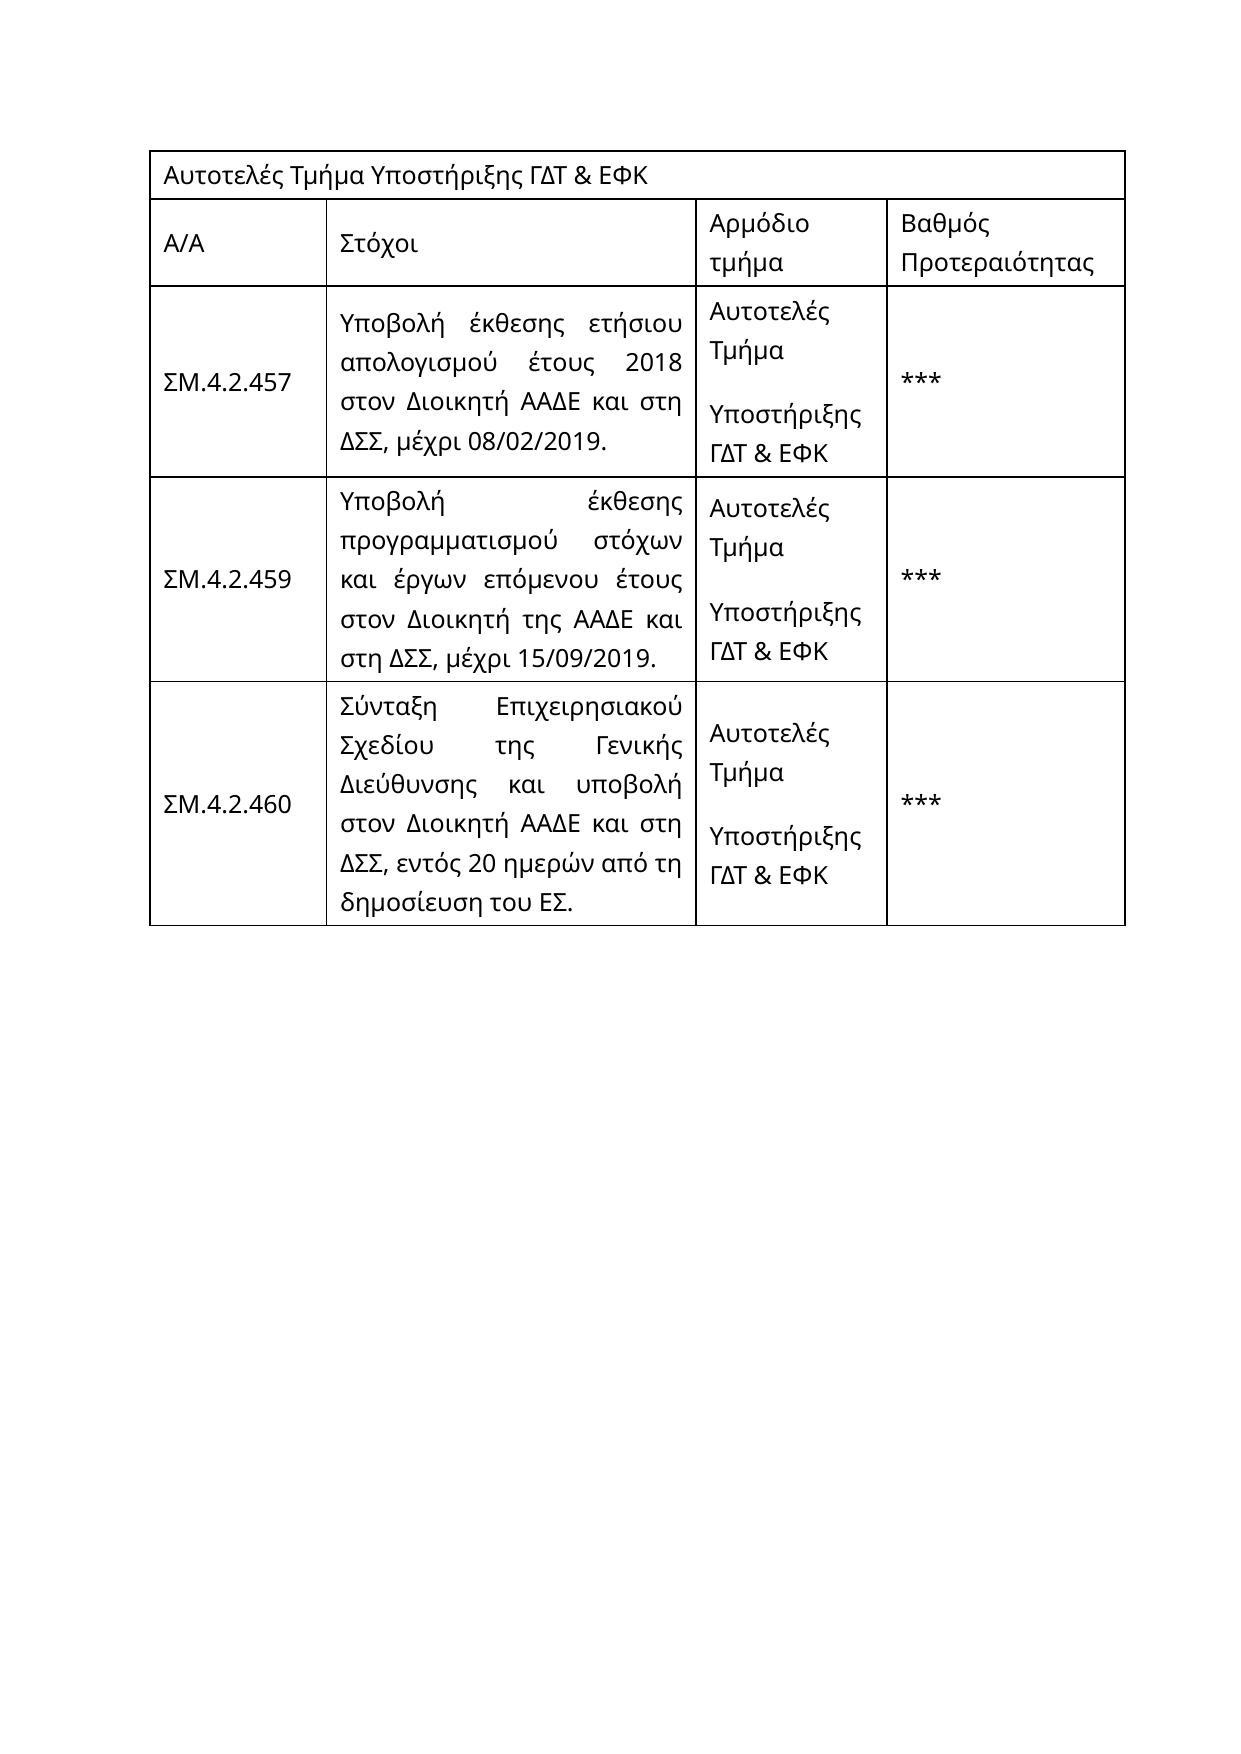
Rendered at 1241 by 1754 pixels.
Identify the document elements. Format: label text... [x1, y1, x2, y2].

table_cell Υποβολή έκθεσης προγραμματισμού στόχων και έργων επόμενου έτους στον Διοικητή της ΑΑΔΕ και στη ΔΣΣ, μέχρι 15/09/2019. [327, 478, 695, 681]
table_cell *** [888, 287, 1124, 476]
table_cell ΣΜ.4.2.457 [151, 287, 326, 476]
table_cell Αρμόδιο τμήμα [697, 200, 886, 285]
table_cell Αυτοτελές Τμήμα Υποστήριξης ΓΔΤ & ΕΦΚ [151, 152, 1124, 198]
table_cell *** [888, 682, 1124, 925]
table_cell Στόχοι [327, 200, 695, 285]
table_cell ΣΜ.4.2.460 [151, 682, 326, 925]
table_cell Σύνταξη Επιχειρησιακού Σχεδίου της Γενικής Διεύθυνσης και υποβολή στον Διοικητή ΑΑΔΕ και στη ΔΣΣ, εντός 20 ημερών από τη δημοσίευση του ΕΣ. [327, 682, 695, 925]
table_cell Υποβολή έκθεσης ετήσιου απολογισμού έτους 2018 στον Διοικητή ΑΑΔΕ και στη ΔΣΣ, μέχρι 08/02/2019. [327, 287, 695, 476]
table_cell Α/Α [151, 200, 326, 285]
table_cell Αυτοτελές Τμήμα Υποστήριξης ΓΔΤ & ΕΦΚ [697, 478, 886, 681]
table_cell Αυτοτελές Τμήμα Υποστήριξης ΓΔΤ & ΕΦΚ [697, 682, 886, 925]
table_cell *** [888, 478, 1124, 681]
table_cell ΣΜ.4.2.459 [151, 478, 326, 681]
table_cell Αυτοτελές Τμήμα Υποστήριξης ΓΔΤ & ΕΦΚ [697, 287, 886, 476]
table_cell Βαθμός Προτεραιότητας [888, 200, 1124, 285]
